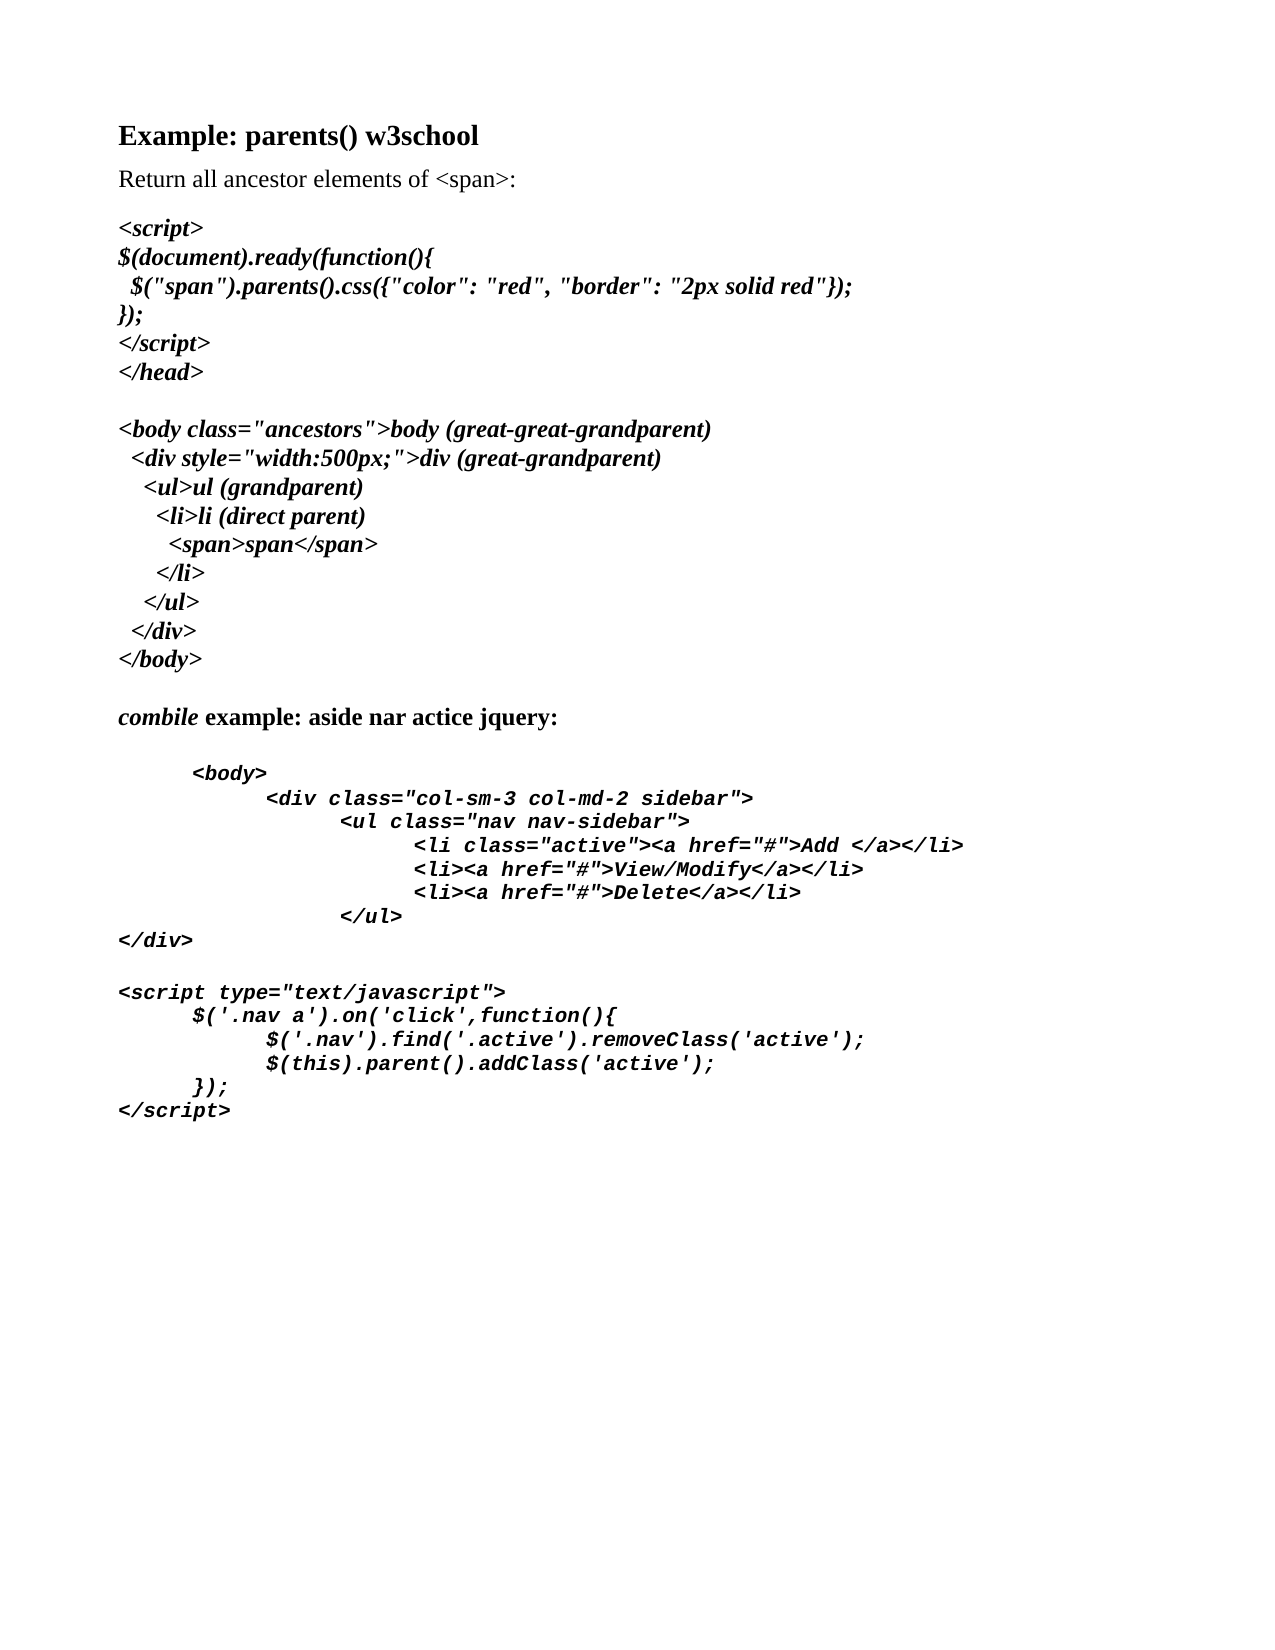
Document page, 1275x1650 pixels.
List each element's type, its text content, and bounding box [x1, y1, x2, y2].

text <ul>ul (grandparent) [118, 472, 1157, 501]
text }); [118, 299, 1157, 328]
text <script> [118, 213, 1157, 242]
text </script> [118, 1100, 1157, 1123]
text <li><a href="#">View/Modify</a></li> [118, 859, 1157, 882]
text $("span").parents().css({"color": "red", "border": "2px solid red"}); [118, 271, 1157, 299]
text $(document).ready(function(){ [118, 242, 1157, 271]
text <li>li (direct parent) [118, 501, 1157, 529]
text </head> [118, 357, 1157, 386]
text <body class="ancestors">body (great-great-grandparent) [118, 414, 1157, 443]
text combile example: aside nar actice jquery: [118, 702, 1157, 731]
text </div> [118, 930, 1157, 953]
text $(this).parent().addClass('active'); [118, 1053, 1157, 1076]
text }); [118, 1076, 1157, 1100]
text $('.nav a').on('click',function(){ [118, 1005, 1157, 1029]
text <li><a href="#">Delete</a></li> [118, 882, 1157, 906]
text <div style="width:500px;">div (great-grandparent) [118, 443, 1157, 472]
text <li class="active"><a href="#">Add </a></li> [118, 835, 1157, 859]
text <body> [118, 759, 1157, 788]
text <span>span</span> [118, 529, 1157, 558]
text </div> [118, 616, 1157, 644]
text </script> [118, 328, 1157, 357]
text $('.nav').find('.active').removeClass('active'); [118, 1029, 1157, 1053]
text <script type="text/javascript"> [118, 982, 1157, 1005]
text </body> [118, 644, 1157, 673]
text <div class="col-sm-3 col-md-2 sidebar"> [118, 788, 1157, 811]
text </li> [118, 558, 1157, 587]
subtitle Example: parents() w3school [118, 118, 1157, 152]
text Return all ancestor elements of <span>: [118, 164, 1157, 193]
text <ul class="nav nav-sidebar"> [118, 811, 1157, 835]
text </ul> [118, 906, 1157, 930]
text </ul> [118, 587, 1157, 616]
